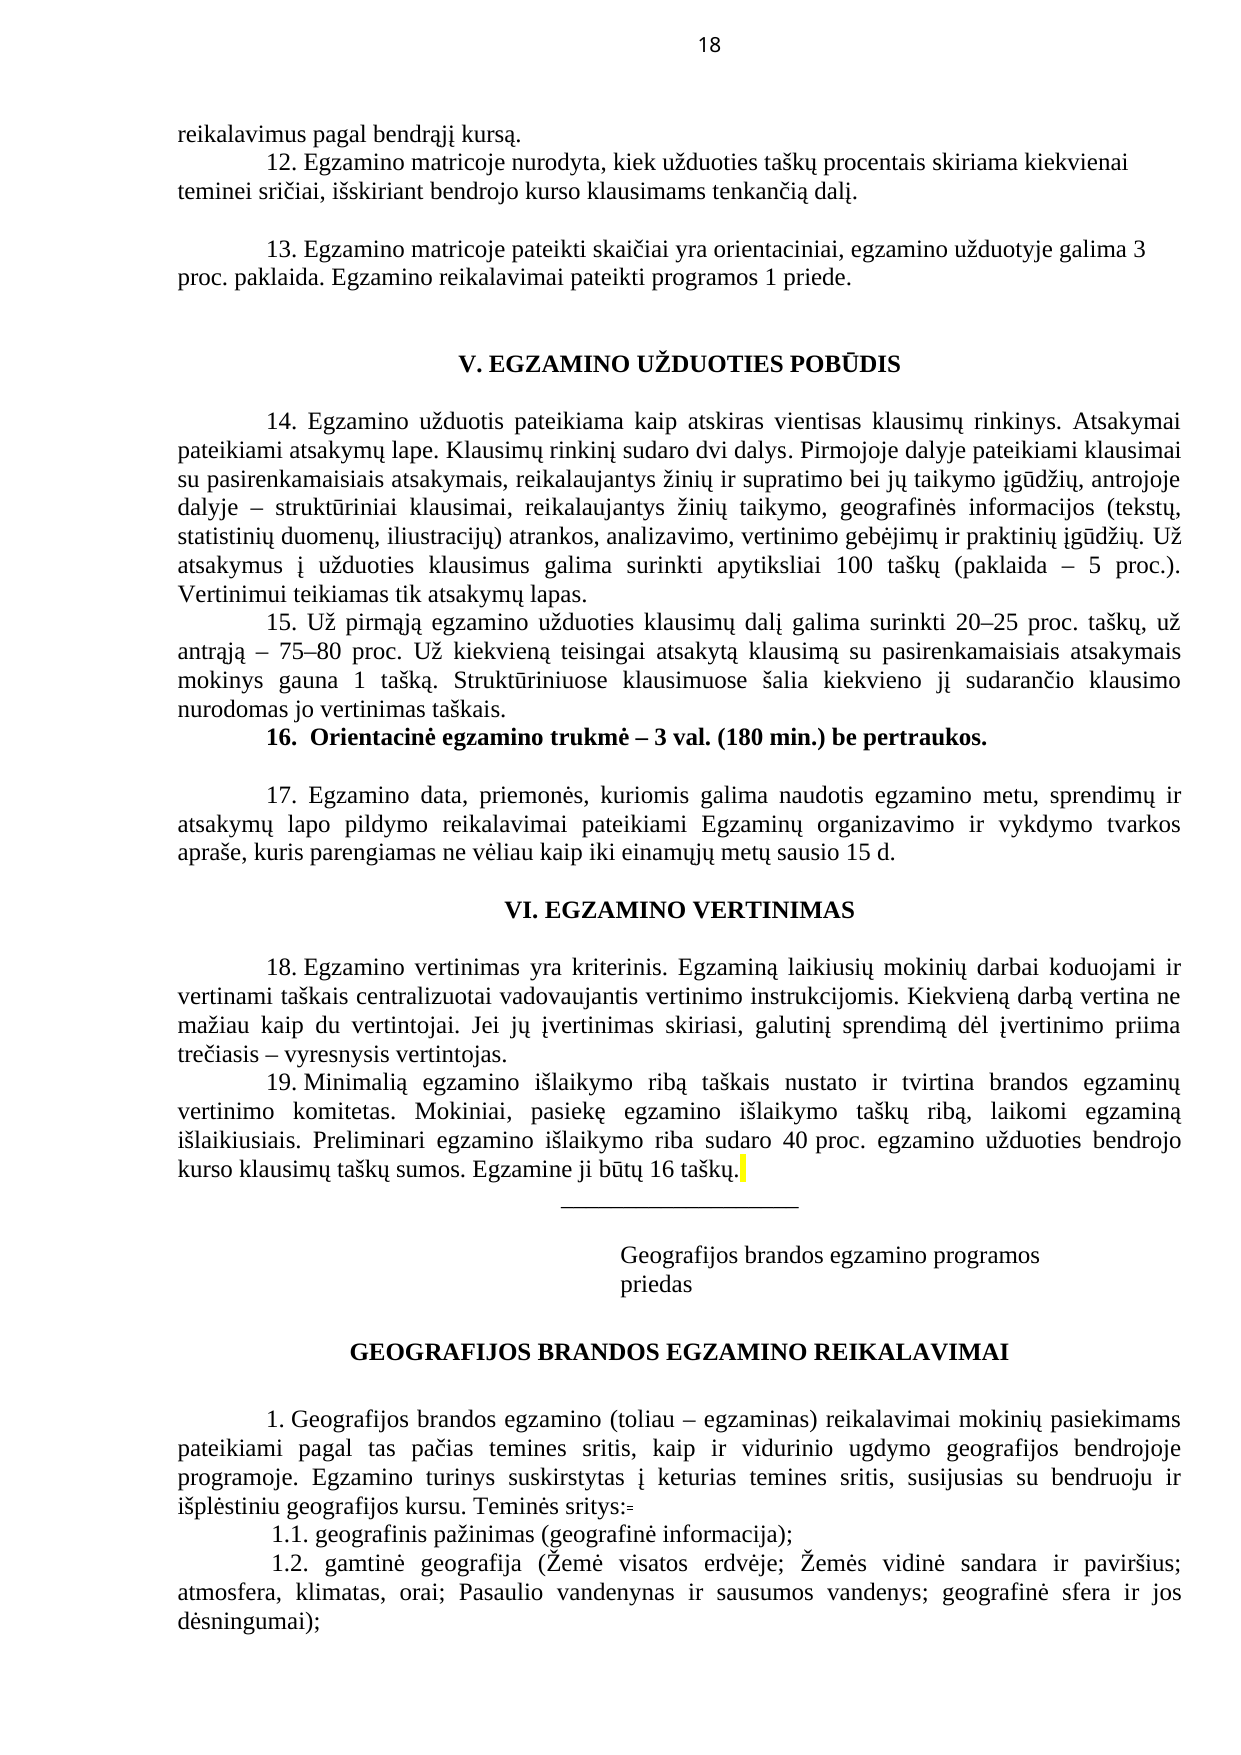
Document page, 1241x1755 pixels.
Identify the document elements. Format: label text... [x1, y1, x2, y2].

text 1.2. gamtinė geografija (Žemė visatos erdvėje; Žemės vidinė sandara ir paviršius; atmosfera, klimatas, orai; Pasaulio vandenynas ir sausumos vandenys; geografinė sfera ir jos dėsningumai); [177, 1548, 1182, 1634]
text 13. Egzamino matricoje pateikti skaičiai yra orientaciniai, egzamino užduotyje galima 3 proc. paklaida. Egzamino reikalavimai pateikti programos 1 priede. [177, 234, 1182, 291]
text 19. Minimalią egzamino išlaikymo ribą taškais nustato ir tvirtina brandos egzaminų vertinimo komitetas. Mokiniai, pasiekę egzamino išlaikymo taškų ribą, laikomi egzaminą išlaikiusiais. Preliminari egzamino išlaikymo riba sudaro 40 proc. egzamino užduoties bendrojo kurso klausimų taškų sumos. Egzamine ji būtų 16 taškų. [177, 1067, 1182, 1182]
text priedas [177, 1269, 1182, 1297]
text GEOGRAFIJOS BRANDOS EGZAMINO REIKALAVIMAI [177, 1337, 1182, 1365]
text 12. Egzamino matricoje nurodyta, kiek užduoties taškų procentais skiriama kiekvienai teminei sričiai, išskiriant bendrojo kurso klausimams tenkančią dalį. [177, 147, 1182, 205]
text 1. Geografijos brandos egzamino (toliau – egzaminas) reikalavimai mokinių pasiekimams pateikiami pagal tas pačias temines sritis, kaip ir vidurinio ugdymo geografijos bendrojoje programoje. Egzamino turinys suskirstytas į keturias temines sritis, susijusias su bendruoju ir išplėstiniu geografijos kursu. Teminės sritys: [177, 1404, 1182, 1519]
text 15. Už pirmąją egzamino užduoties klausimų dalį galima surinkti 20–25 proc. taškų, už antrąją – 75–80 proc. Už kiekvieną teisingai atsakytą klausimą su pasirenkamaisiais atsakymais mokinys gauna 1 tašką. Struktūriniuose klausimuose šalia kiekvieno jį sudarančio klausimo nurodomas jo vertinimas taškais. [177, 607, 1182, 722]
text ___________________ [177, 1182, 1182, 1211]
text 17. Egzamino data, priemonės, kuriomis galima naudotis egzamino metu, sprendimų ir atsakymų lapo pildymo reikalavimai pateikiami Egzaminų organizavimo ir vykdymo tvarkos apraše, kuris parengiamas ne vėliau kaip iki einamųjų metų sausio 15 d. [177, 780, 1182, 866]
text reikalavimus pagal bendrąjį kursą. [177, 119, 1182, 147]
text 18. Egzamino vertinimas yra kriterinis. Egzaminą laikiusių mokinių darbai koduojami ir vertinami taškais centralizuotai vadovaujantis vertinimo instrukcijomis. Kiekvieną darbą vertina ne mažiau kaip du vertintojai. Jei jų įvertinimas skiriasi, galutinį sprendimą dėl įvertinimo priima trečiasis – vyresnysis vertintojas. [177, 952, 1182, 1067]
text 14. Egzamino užduotis pateikiama kaip atskiras vientisas klausimų rinkinys. Atsakymai pateikiami atsakymų lape. Klausimų rinkinį sudaro dvi dalys. Pirmojoje dalyje pateikiami klausimai su pasirenkamaisiais atsakymais, reikalaujantys žinių ir supratimo bei jų taikymo įgūdžių, antrojoje dalyje – struktūriniai klausimai, reikalaujantys žinių taikymo, geografinės informacijos (tekstų, statistinių duomenų, iliustracijų) atrankos, analizavimo, vertinimo gebėjimų ir praktinių įgūdžių. Už atsakymus į užduoties klausimus galima surinkti apytiksliai 100 taškų (paklaida – 5 proc.). Vertinimui teikiamas tik atsakymų lapas. [177, 406, 1182, 607]
text Geografijos brandos egzamino programos [177, 1240, 1182, 1269]
text 1.1. geografinis pažinimas (geografinė informacija); [177, 1519, 1182, 1548]
text V. egzamino užduoties pobūdis [177, 349, 1182, 377]
text 16. Orientacinė egzamino trukmė – 3 val. (180 min.) be pertraukos. [177, 722, 1182, 751]
text VI. EGZAMINO VERTINIMAS [177, 895, 1182, 924]
